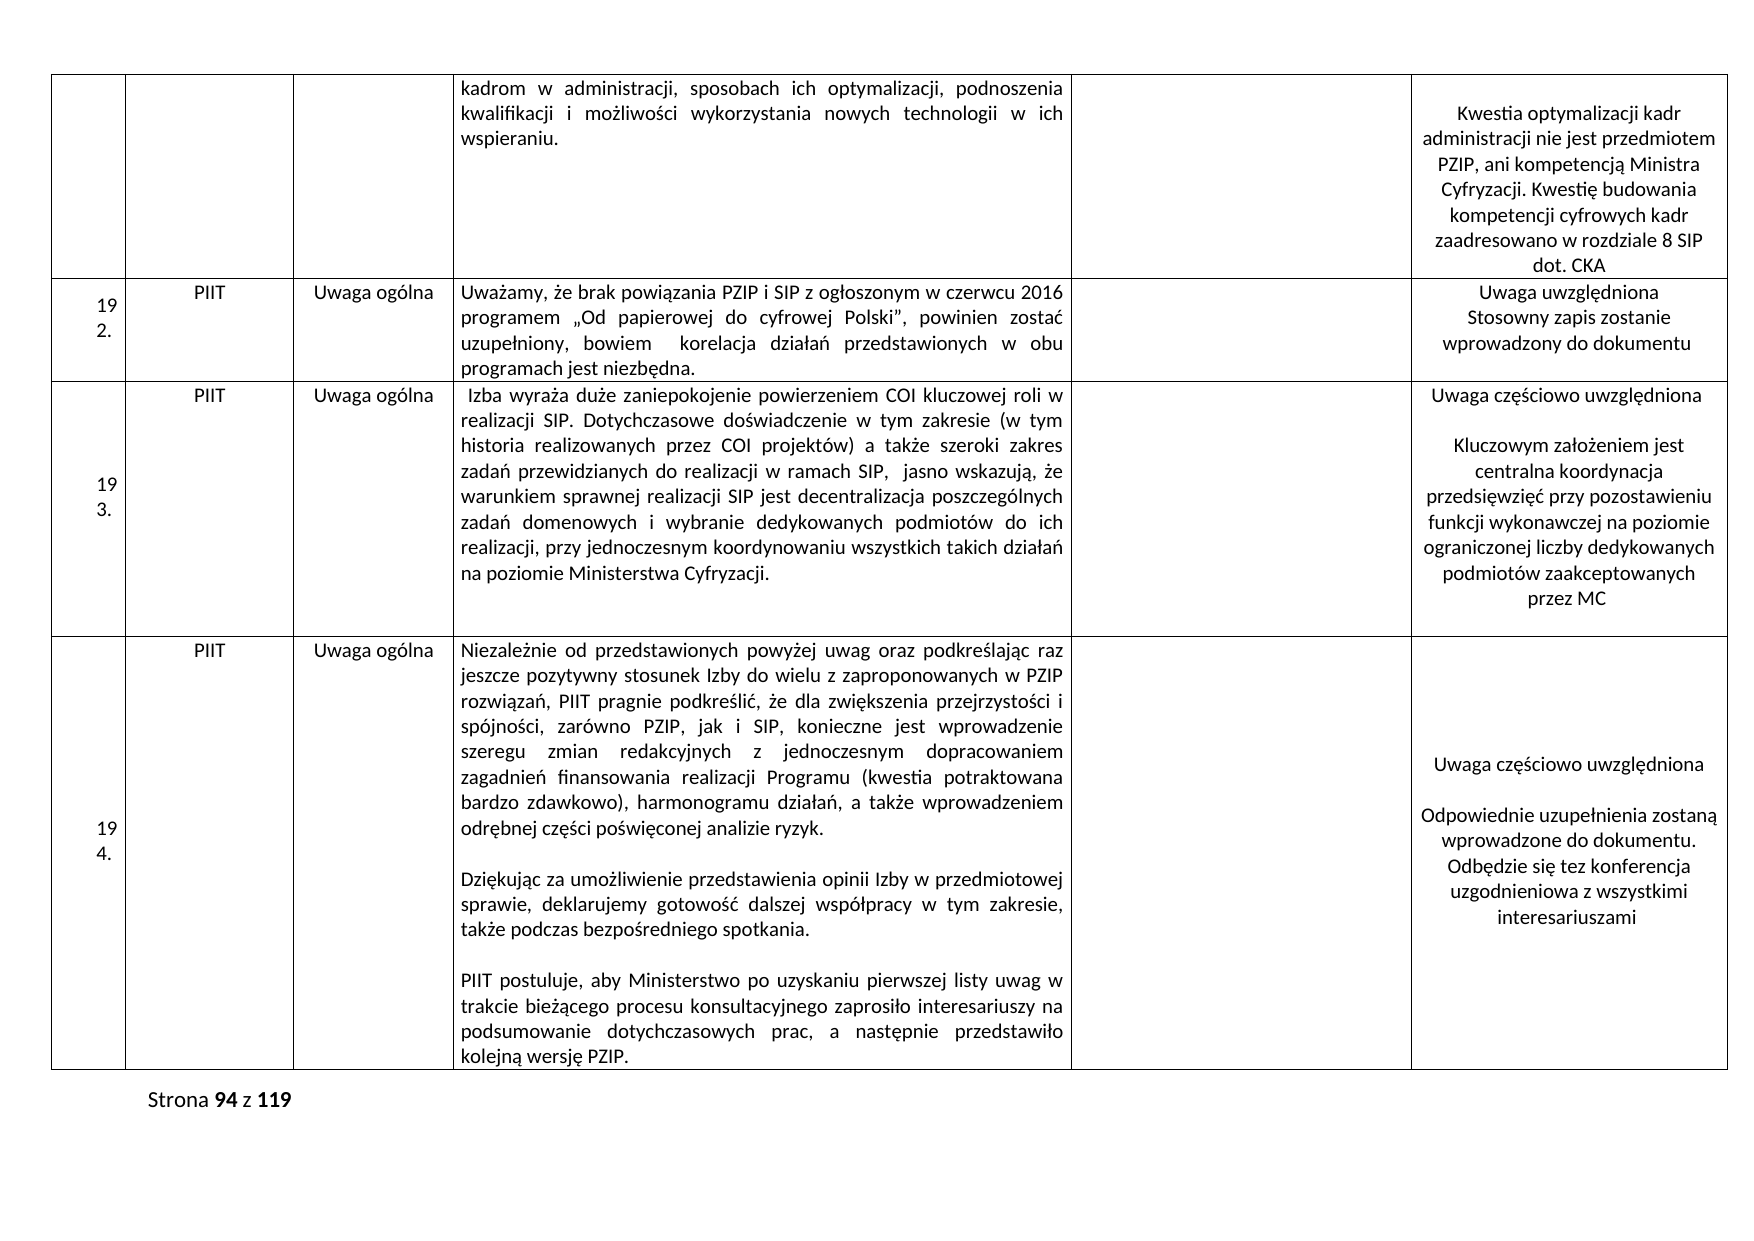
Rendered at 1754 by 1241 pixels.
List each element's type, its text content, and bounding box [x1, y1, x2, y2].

table_cell PIIT [126, 382, 293, 636]
table_cell PIIT [126, 279, 293, 381]
table_cell [126, 75, 293, 278]
table_cell Uwaga ogólna [294, 637, 453, 1069]
table_cell [52, 637, 125, 1069]
table_cell Uwaga ogólna [294, 382, 453, 636]
table_cell [52, 279, 125, 381]
table_cell Uwaga częściowo uwzględniona Odpowiednie uzupełnienia zostaną wprowadzone do dokumentu. Odbędzie się tez konferencja uzgodnieniowa z wszystkimi interesariuszami [1412, 637, 1727, 1069]
table_cell Uwaga częściowo uwzględniona Kluczowym założeniem jest centralna koordynacja przedsięwzięć przy pozostawieniu funkcji wykonawczej na poziomie ograniczonej liczby dedykowanych podmiotów zaakceptowanych przez MC [1412, 382, 1727, 636]
table_cell Kwestia optymalizacji kadr administracji nie jest przedmiotem PZIP, ani kompetencją Ministra Cyfryzacji. Kwestię budowania kompetencji cyfrowych kadr zaadresowano w rozdziale 8 SIP dot. CKA [1412, 75, 1727, 278]
table_cell Uważamy, że brak powiązania PZIP i SIP z ogłoszonym w czerwcu 2016 programem „Od papierowej do cyfrowej Polski”, powinien zostać uzupełniony, bowiem korelacja działań przedstawionych w obu programach jest niezbędna. [454, 279, 1071, 381]
table_cell Niezależnie od przedstawionych powyżej uwag oraz podkreślając raz jeszcze pozytywny stosunek Izby do wielu z zaproponowanych w PZIP rozwiązań, PIIT pragnie podkreślić, że dla zwiększenia przejrzystości i spójności, zarówno PZIP, jak i SIP, konieczne jest wprowadzenie szeregu zmian redakcyjnych z jednoczesnym dopracowaniem zagadnień finansowania realizacji Programu (kwestia potraktowana bardzo zdawkowo), harmonogramu działań, a także wprowadzeniem odrębnej części poświęconej analizie ryzyk. Dziękując za umożliwienie przedstawienia opinii Izby w przedmiotowej sprawie, deklarujemy gotowość dalszej współpracy w tym zakresie, także podczas bezpośredniego spotkania. PIIT postuluje, aby Ministerstwo po uzyskaniu pierwszej listy uwag w trakcie bieżącego procesu konsultacyjnego zaprosiło interesariuszy na podsumowanie dotychczasowych prac, a następnie przedstawiło kolejną wersję PZIP. [454, 637, 1071, 1069]
table_cell [52, 75, 125, 278]
table_cell [52, 382, 125, 636]
table_cell Uwaga ogólna [294, 279, 453, 381]
table_cell [1072, 75, 1411, 278]
table_cell [294, 75, 453, 278]
table_cell [1072, 637, 1411, 1069]
table_cell Izba wyraża duże zaniepokojenie powierzeniem COI kluczowej roli w realizacji SIP. Dotychczasowe doświadczenie w tym zakresie (w tym historia realizowanych przez COI projektów) a także szeroki zakres zadań przewidzianych do realizacji w ramach SIP, jasno wskazują, że warunkiem sprawnej realizacji SIP jest decentralizacja poszczególnych zadań domenowych i wybranie dedykowanych podmiotów do ich realizacji, przy jednoczesnym koordynowaniu wszystkich takich działań na poziomie Ministerstwa Cyfryzacji. [454, 382, 1071, 636]
table_cell kadrom w administracji, sposobach ich optymalizacji, podnoszenia kwalifikacji i możliwości wykorzystania nowych technologii w ich wspieraniu. [454, 75, 1071, 278]
table_cell [1072, 382, 1411, 636]
table_cell PIIT [126, 637, 293, 1069]
table_cell [1072, 279, 1411, 381]
table_cell Uwaga uwzględniona Stosowny zapis zostanie wprowadzony do dokumentu [1412, 279, 1727, 381]
